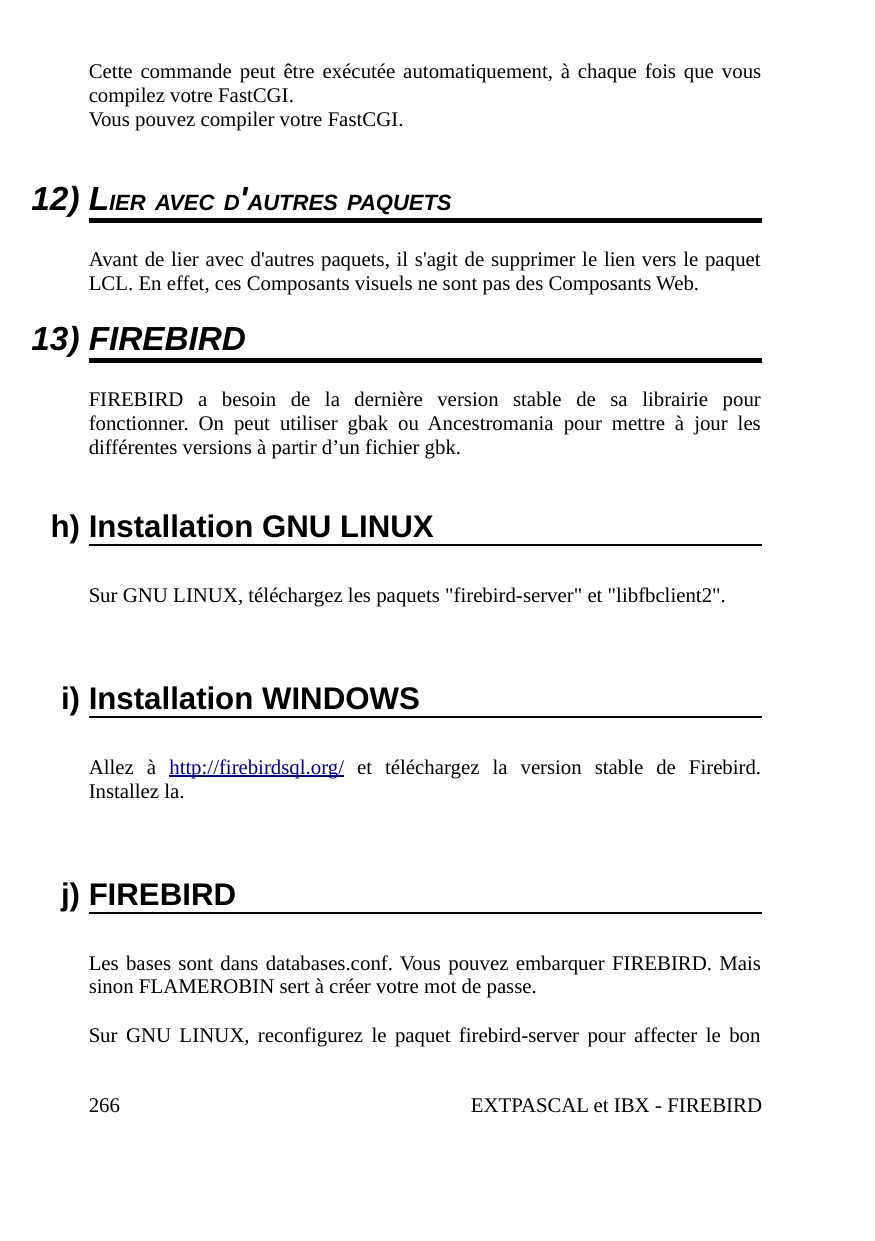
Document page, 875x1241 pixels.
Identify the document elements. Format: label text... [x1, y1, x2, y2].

text Les bases sont dans databases.conf. Vous pouvez embarquer FIREBIRD. Mais sinon FLAMEROBIN sert à créer votre mot de passe. [88, 950, 762, 998]
text Allez à http://firebirdsql.org/ et téléchargez la version stable de Firebird. Installez la. [88, 754, 762, 803]
subtitle FIREBIRD [88, 319, 762, 363]
text Cette commande peut être exécutée automatiquement, à chaque fois que vous compilez votre FastCGI. [88, 59, 762, 107]
text Sur GNU LINUX, reconfigurez le paquet firebird-server pour affecter le bon [88, 1023, 762, 1047]
text FIREBIRD a besoin de la dernière version stable de sa librairie pour fonctionner. On peut utiliser gbak ou Ancestromania pour mettre à jour les différentes versions à partir d’un fichier gbk. [88, 387, 762, 459]
subtitle FIREBIRD [88, 876, 762, 914]
text Avant de lier avec d'autres paquets, il s'agit de supprimer le lien vers le paquet LCL. En effet, ces Composants visuels ne sont pas des Composants Web. [88, 247, 762, 295]
subtitle Lier avec d'autres paquets [88, 179, 762, 223]
subtitle Installation WINDOWS [88, 680, 762, 718]
subtitle Installation GNU LINUX [88, 508, 762, 546]
text Sur GNU LINUX, téléchargez les paquets "firebird-server" et "libfbclient2". [88, 583, 762, 607]
text Vous pouvez compiler votre FastCGI. [88, 107, 762, 131]
